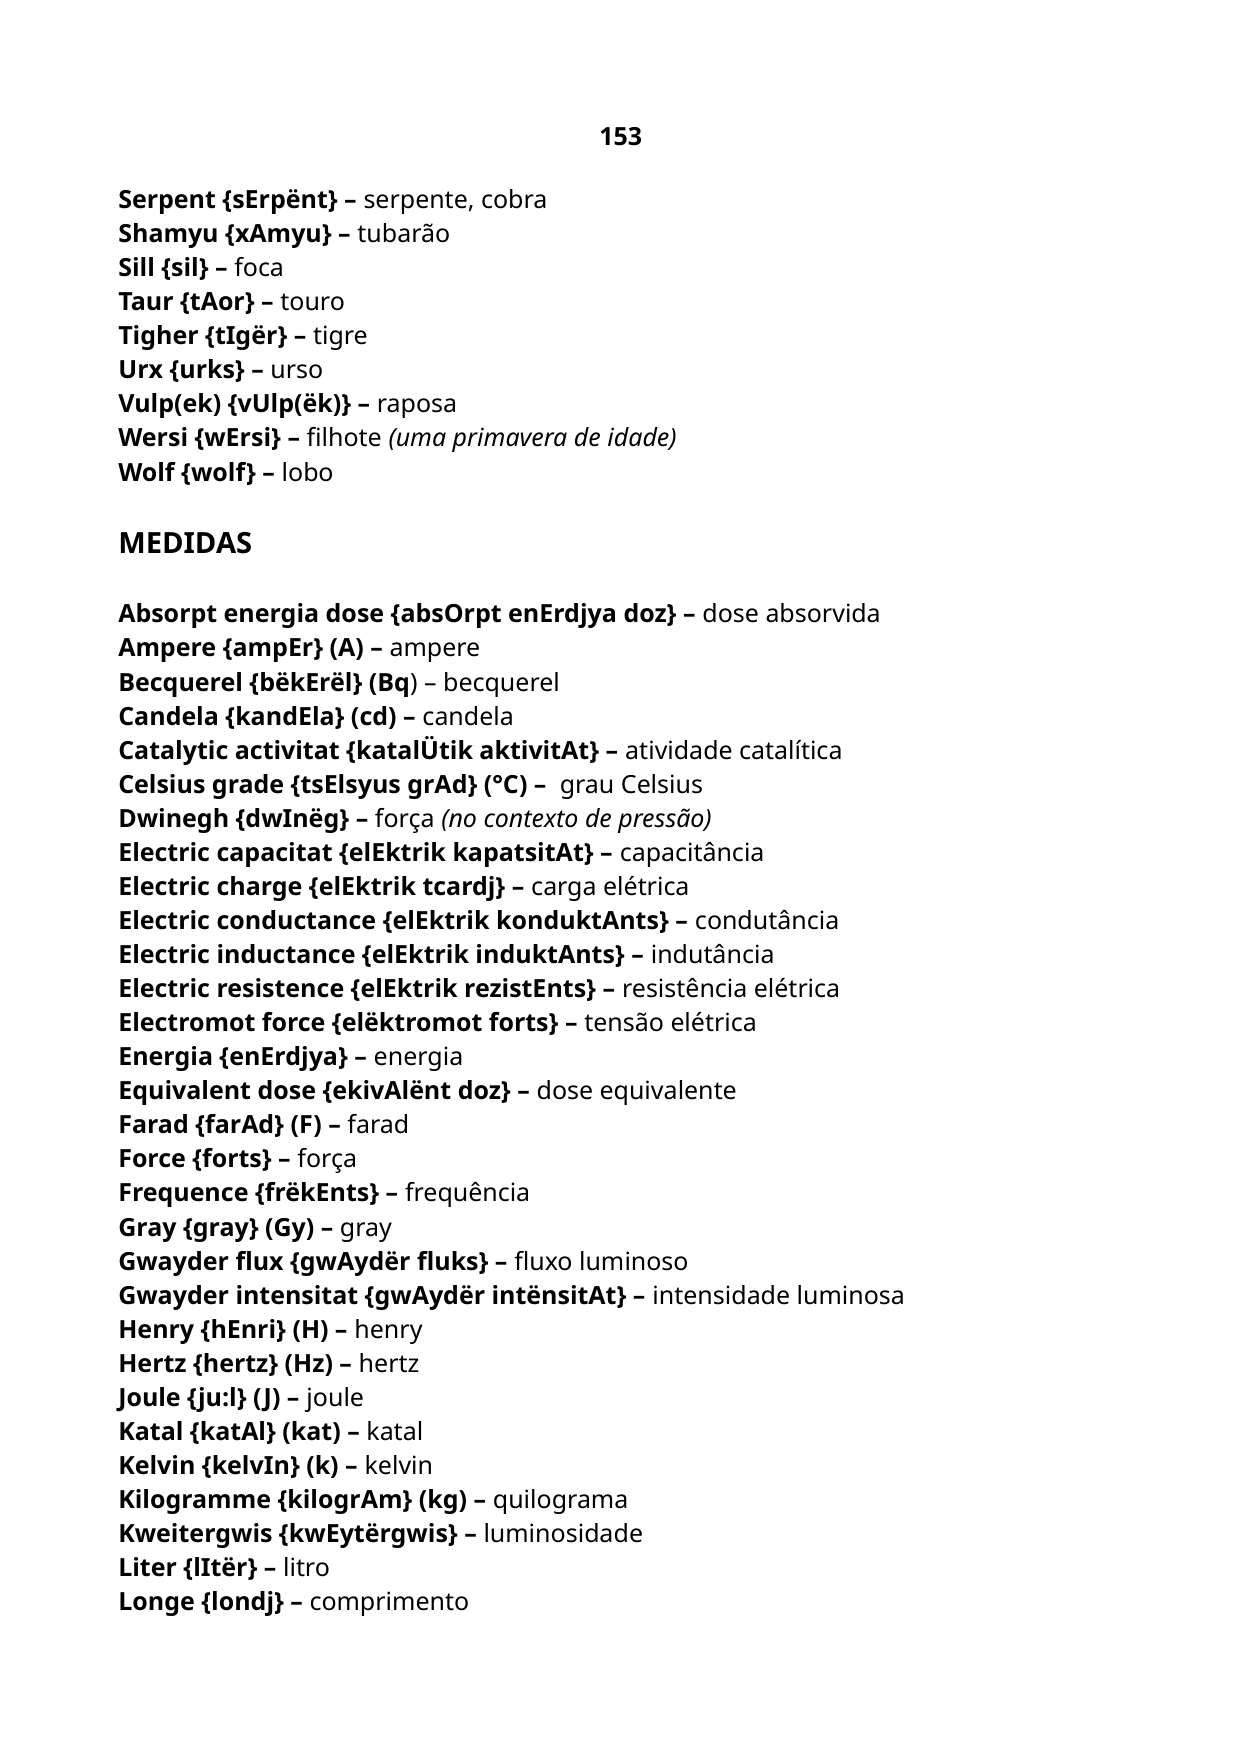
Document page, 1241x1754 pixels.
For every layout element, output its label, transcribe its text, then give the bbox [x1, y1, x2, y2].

text Liter {lItër} – litro [118, 1550, 1123, 1584]
text Kweitergwis {kwEytërgwis} – luminosidade [118, 1516, 1123, 1550]
text Kelvin {kelvIn} (k) – kelvin [118, 1448, 1123, 1482]
text Electric capacitat {elEktrik kapatsitAt} – capacitância [118, 834, 1123, 868]
text Electric charge {elEktrik tcardj} – carga elétrica [118, 868, 1123, 903]
text Frequence {frëkEnts} – frequência [118, 1175, 1123, 1209]
text Joule {ju:l} (J) – joule [118, 1379, 1123, 1413]
text Sill {sil} – foca [118, 250, 1123, 284]
text Equivalent dose {ekivAlënt doz} – dose equivalente [118, 1073, 1123, 1107]
text Ampere {ampEr} (A) – ampere [118, 630, 1123, 664]
text Wolf {wolf} – lobo [118, 454, 1123, 488]
subtitle MEDIDAS [118, 522, 1123, 562]
text Catalytic activitat {katalÜtik aktivitAt} – atividade catalítica [118, 732, 1123, 766]
text Urx {urks} – urso [118, 352, 1123, 386]
text Dwinegh {dwInëg} – força (no contexto de pressão) [118, 800, 1123, 834]
text Gwayder intensitat {gwAydër intënsitAt} – intensidade luminosa [118, 1277, 1123, 1311]
text Becquerel {bëkErël} (Bq) – becquerel [118, 664, 1123, 698]
text Henry {hEnri} (H) – henry [118, 1311, 1123, 1345]
text Hertz {hertz} (Hz) – hertz [118, 1345, 1123, 1379]
text Shamyu {xAmyu} – tubarão [118, 216, 1123, 250]
text Celsius grade {tsElsyus grAd} (°C) – grau Celsius [118, 766, 1123, 800]
text Electric conductance {elEktrik konduktAnts} – condutância [118, 903, 1123, 937]
text Serpent {sErpënt} – serpente, cobra [118, 182, 1123, 216]
text Force {forts} – força [118, 1141, 1123, 1175]
text Candela {kandEla} (cd) – candela [118, 698, 1123, 732]
text Tigher {tIgër} – tigre [118, 318, 1123, 352]
text Absorpt energia dose {absOrpt enErdjya doz} – dose absorvida [118, 596, 1123, 630]
text Vulp(ek) {vUlp(ëk)} – raposa [118, 386, 1123, 420]
text Gwayder flux {gwAydër fluks} – fluxo luminoso [118, 1243, 1123, 1277]
text Kilogramme {kilogrAm} (kg) – quilograma [118, 1482, 1123, 1516]
text Wersi {wErsi} – filhote (uma primavera de idade) [118, 420, 1123, 454]
text Taur {tAor} – touro [118, 284, 1123, 318]
text Electromot force {elëktromot forts} – tensão elétrica [118, 1005, 1123, 1039]
text Gray {gray} (Gy) – gray [118, 1209, 1123, 1243]
text Katal {katAl} (kat) – katal [118, 1413, 1123, 1448]
text Energia {enErdjya} – energia [118, 1039, 1123, 1073]
text Electric resistence {elEktrik rezistEnts} – resistência elétrica [118, 971, 1123, 1005]
text Longe {londj} – comprimento [118, 1584, 1123, 1618]
text Electric inductance {elEktrik induktAnts} – indutância [118, 937, 1123, 971]
text Farad {farAd} (F) – farad [118, 1107, 1123, 1141]
